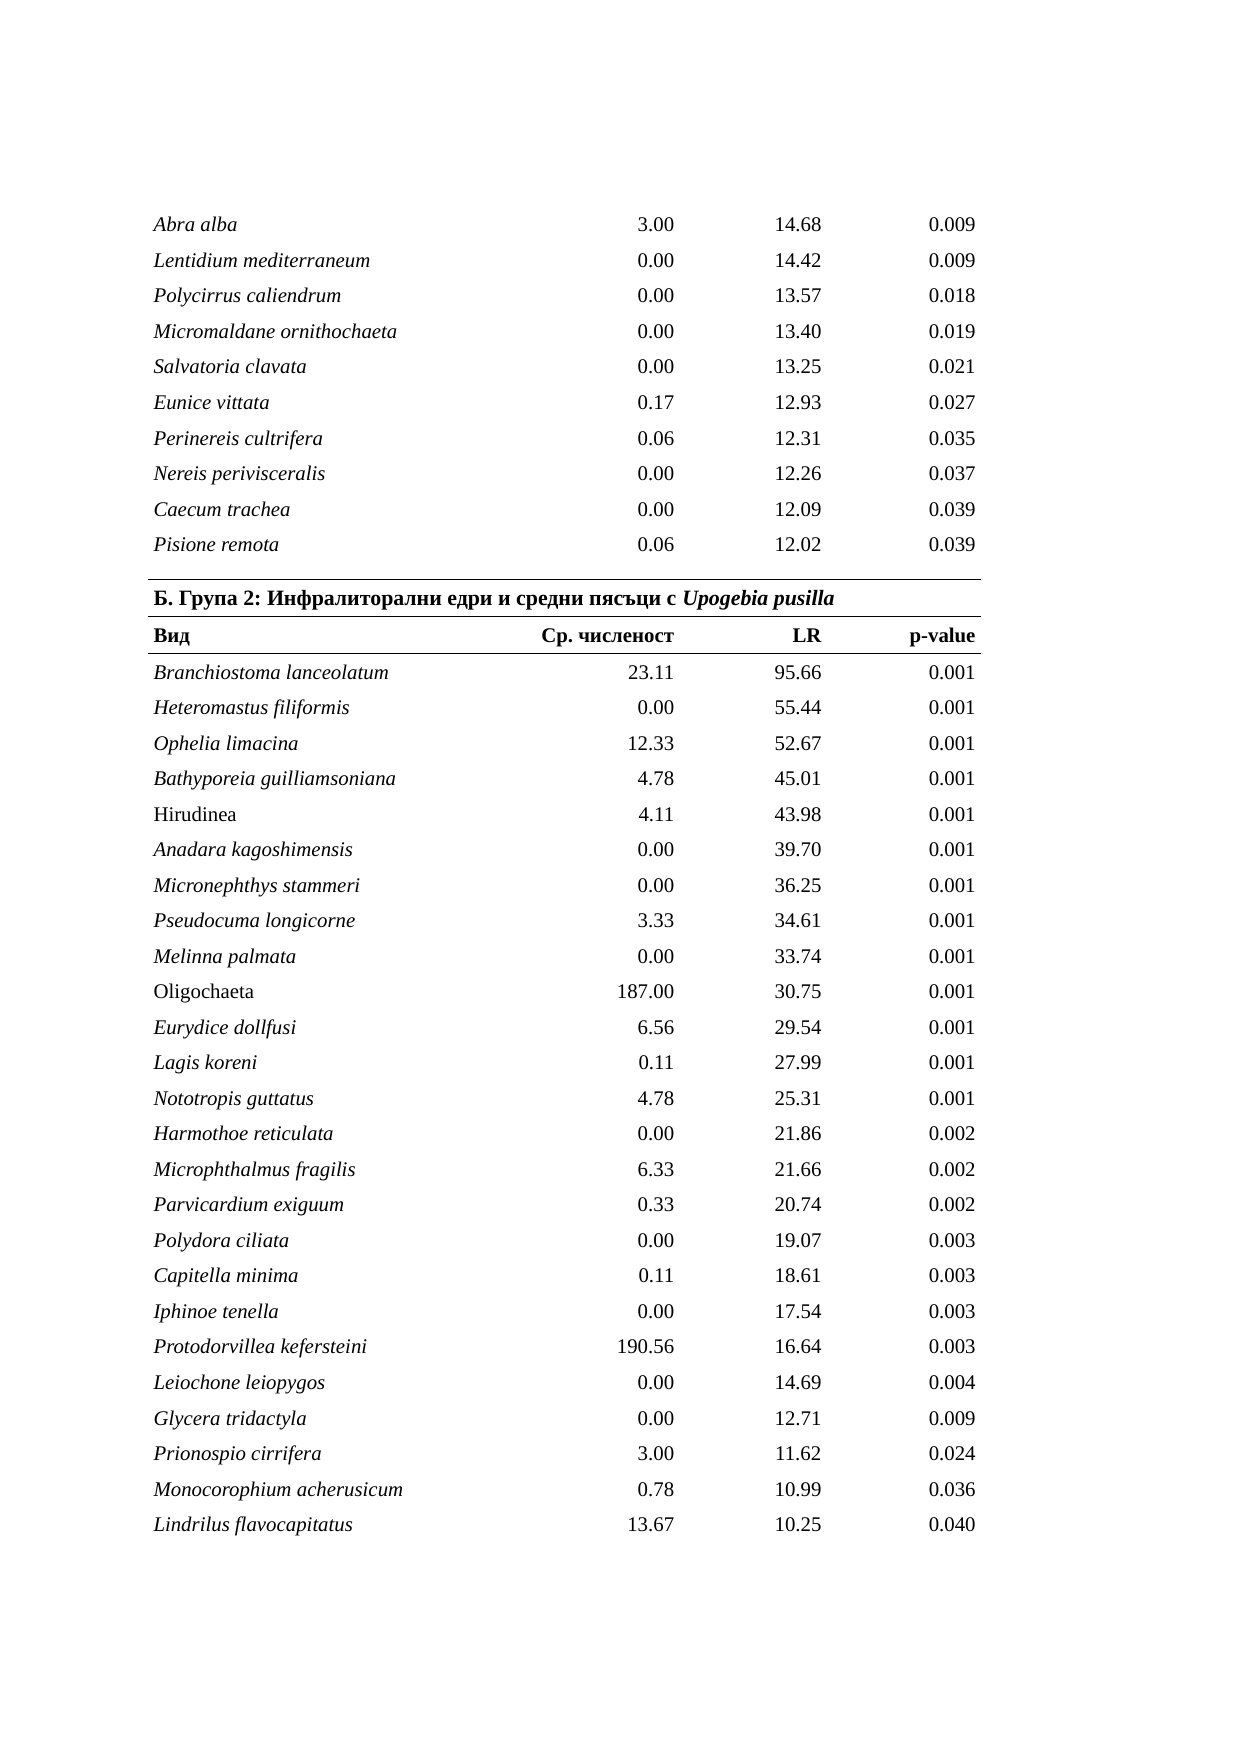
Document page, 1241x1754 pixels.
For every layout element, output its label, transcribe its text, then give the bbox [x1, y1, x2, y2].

table_cell 4.11 [520, 796, 679, 831]
table_cell 0.00 [520, 313, 679, 349]
table_cell Monocorophium acherusicum [148, 1471, 520, 1506]
table_cell 45.01 [680, 760, 827, 796]
table_cell 27.99 [680, 1045, 827, 1080]
table_cell 0.002 [827, 1187, 981, 1222]
table_cell 0.00 [520, 938, 679, 973]
table_cell Lindrilus flavocapitatus [148, 1506, 520, 1542]
table_cell 187.00 [520, 974, 679, 1009]
table_cell 12.93 [680, 384, 827, 420]
table_cell 0.003 [827, 1222, 981, 1258]
table_cell p-value [827, 617, 981, 653]
table_cell Micromaldane ornithochaeta [148, 313, 520, 349]
table_cell Lagis koreni [148, 1045, 520, 1080]
table_cell 43.98 [680, 796, 827, 831]
table_cell [680, 562, 827, 578]
table_cell 0.11 [520, 1045, 679, 1080]
table_cell 0.003 [827, 1329, 981, 1364]
table_cell Ср. численост [520, 617, 679, 653]
table_cell 10.25 [680, 1506, 827, 1542]
table_cell Parvicardium exiguum [148, 1187, 520, 1222]
table_cell 0.001 [827, 1045, 981, 1080]
table_cell 52.67 [680, 725, 827, 760]
table_cell 0.018 [827, 278, 981, 313]
table_cell 0.009 [827, 242, 981, 278]
table_cell 0.039 [827, 526, 981, 562]
table_cell 25.31 [680, 1080, 827, 1116]
table_cell 0.024 [827, 1435, 981, 1471]
table_cell 14.68 [680, 207, 827, 242]
table_cell [520, 562, 679, 578]
table_cell 0.00 [520, 689, 679, 725]
table_cell Capitella minima [148, 1258, 520, 1293]
table_cell Bathyporeia guilliamsoniana [148, 760, 520, 796]
table_cell Eunice vittata [148, 384, 520, 420]
table_cell 0.78 [520, 1471, 679, 1506]
table_cell 21.86 [680, 1116, 827, 1151]
table_cell Branchiostoma lanceolatum [148, 654, 520, 689]
table_cell Oligochaeta [148, 974, 520, 1009]
table_cell 190.56 [520, 1329, 679, 1364]
table_cell 6.56 [520, 1009, 679, 1044]
table_cell 0.06 [520, 420, 679, 455]
table_cell 39.70 [680, 831, 827, 867]
table_cell 12.09 [680, 491, 827, 526]
table_cell Leiochone leiopygos [148, 1364, 520, 1400]
table_cell 0.001 [827, 654, 981, 689]
table_cell 0.00 [520, 1116, 679, 1151]
table_cell Protodorvillea kefersteini [148, 1329, 520, 1364]
table_cell 0.00 [520, 491, 679, 526]
table_cell Microphthalmus fragilis [148, 1151, 520, 1187]
table_cell 0.001 [827, 831, 981, 867]
table_cell Prionospio cirrifera [148, 1435, 520, 1471]
table_cell 0.003 [827, 1258, 981, 1293]
table_cell 10.99 [680, 1471, 827, 1506]
table_cell 0.040 [827, 1506, 981, 1542]
table_cell Heteromastus filiformis [148, 689, 520, 725]
table_cell 4.78 [520, 1080, 679, 1116]
table_cell 14.69 [680, 1364, 827, 1400]
table_cell 0.00 [520, 242, 679, 278]
table_cell Pseudocuma longicorne [148, 903, 520, 938]
table_cell [148, 562, 520, 578]
table_cell 16.64 [680, 1329, 827, 1364]
table_cell Perinereis cultrifera [148, 420, 520, 455]
table_cell 13.67 [520, 1506, 679, 1542]
table_cell [827, 562, 981, 578]
table_cell 0.001 [827, 974, 981, 1009]
table_cell Вид [148, 617, 520, 653]
table_cell 14.42 [680, 242, 827, 278]
table_cell 4.78 [520, 760, 679, 796]
table_cell 0.06 [520, 526, 679, 562]
table_cell 30.75 [680, 974, 827, 1009]
table_cell 0.002 [827, 1151, 981, 1187]
table_cell 12.33 [520, 725, 679, 760]
table_cell 0.003 [827, 1293, 981, 1329]
table_cell 6.33 [520, 1151, 679, 1187]
table_cell 13.57 [680, 278, 827, 313]
table_cell 13.40 [680, 313, 827, 349]
table_cell 0.00 [520, 831, 679, 867]
table_cell Lentidium mediterraneum [148, 242, 520, 278]
table_cell 0.001 [827, 760, 981, 796]
table_cell Anadara kagoshimensis [148, 831, 520, 867]
table_cell 0.00 [520, 349, 679, 384]
table_cell 0.11 [520, 1258, 679, 1293]
table_cell 34.61 [680, 903, 827, 938]
table_cell 0.009 [827, 207, 981, 242]
table_cell 0.00 [520, 867, 679, 902]
table_cell LR [680, 617, 827, 653]
table_cell 12.71 [680, 1400, 827, 1435]
table_cell 0.002 [827, 1116, 981, 1151]
table_cell 0.036 [827, 1471, 981, 1506]
table_cell 0.035 [827, 420, 981, 455]
table_cell 0.001 [827, 938, 981, 973]
table_cell 0.001 [827, 1080, 981, 1116]
table_cell 19.07 [680, 1222, 827, 1258]
table_cell 3.00 [520, 207, 679, 242]
table_cell 95.66 [680, 654, 827, 689]
table_cell 20.74 [680, 1187, 827, 1222]
table_cell 0.019 [827, 313, 981, 349]
table_cell 29.54 [680, 1009, 827, 1044]
table_cell 11.62 [680, 1435, 827, 1471]
table_cell Melinna palmata [148, 938, 520, 973]
table_cell 0.039 [827, 491, 981, 526]
table_cell 0.001 [827, 903, 981, 938]
table_cell 0.00 [520, 1364, 679, 1400]
table_cell Б. Група 2: Инфралиторални едри и средни пясъци с Upogebia pusilla [148, 580, 981, 616]
table_cell Pisione remota [148, 526, 520, 562]
table_cell 12.02 [680, 526, 827, 562]
table_cell 33.74 [680, 938, 827, 973]
table_cell 0.00 [520, 1400, 679, 1435]
table_cell 0.00 [520, 278, 679, 313]
table_cell 0.001 [827, 1009, 981, 1044]
table_cell 0.027 [827, 384, 981, 420]
table_cell 36.25 [680, 867, 827, 902]
table_cell Polydora ciliata [148, 1222, 520, 1258]
table_cell 55.44 [680, 689, 827, 725]
table_cell 0.00 [520, 455, 679, 491]
table_cell 0.004 [827, 1364, 981, 1400]
table_cell 0.001 [827, 867, 981, 902]
table_cell 23.11 [520, 654, 679, 689]
table_cell 17.54 [680, 1293, 827, 1329]
table_cell 0.00 [520, 1222, 679, 1258]
table_cell 0.009 [827, 1400, 981, 1435]
table_cell Abra alba [148, 207, 520, 242]
table_cell Hirudinea [148, 796, 520, 831]
table_cell 12.26 [680, 455, 827, 491]
table_cell 0.001 [827, 796, 981, 831]
table_cell 0.021 [827, 349, 981, 384]
table_cell Caecum trachea [148, 491, 520, 526]
table_cell 13.25 [680, 349, 827, 384]
table_cell 3.33 [520, 903, 679, 938]
table_cell 0.001 [827, 725, 981, 760]
table_cell Polycirrus caliendrum [148, 278, 520, 313]
table_cell Harmothoe reticulata [148, 1116, 520, 1151]
table_cell Ophelia limacina [148, 725, 520, 760]
table_cell Iphinoe tenella [148, 1293, 520, 1329]
table_cell 21.66 [680, 1151, 827, 1187]
table_cell Micronephthys stammeri [148, 867, 520, 902]
table_cell 0.17 [520, 384, 679, 420]
table_cell Nereis perivisceralis [148, 455, 520, 491]
table_cell 0.33 [520, 1187, 679, 1222]
table_cell 0.00 [520, 1293, 679, 1329]
table_cell 18.61 [680, 1258, 827, 1293]
table_cell 0.037 [827, 455, 981, 491]
table_cell Eurydice dollfusi [148, 1009, 520, 1044]
table_cell 0.001 [827, 689, 981, 725]
table_cell 3.00 [520, 1435, 679, 1471]
table_cell Salvatoria clavata [148, 349, 520, 384]
table_cell 12.31 [680, 420, 827, 455]
table_cell Nototropis guttatus [148, 1080, 520, 1116]
table_cell Glycera tridactyla [148, 1400, 520, 1435]
